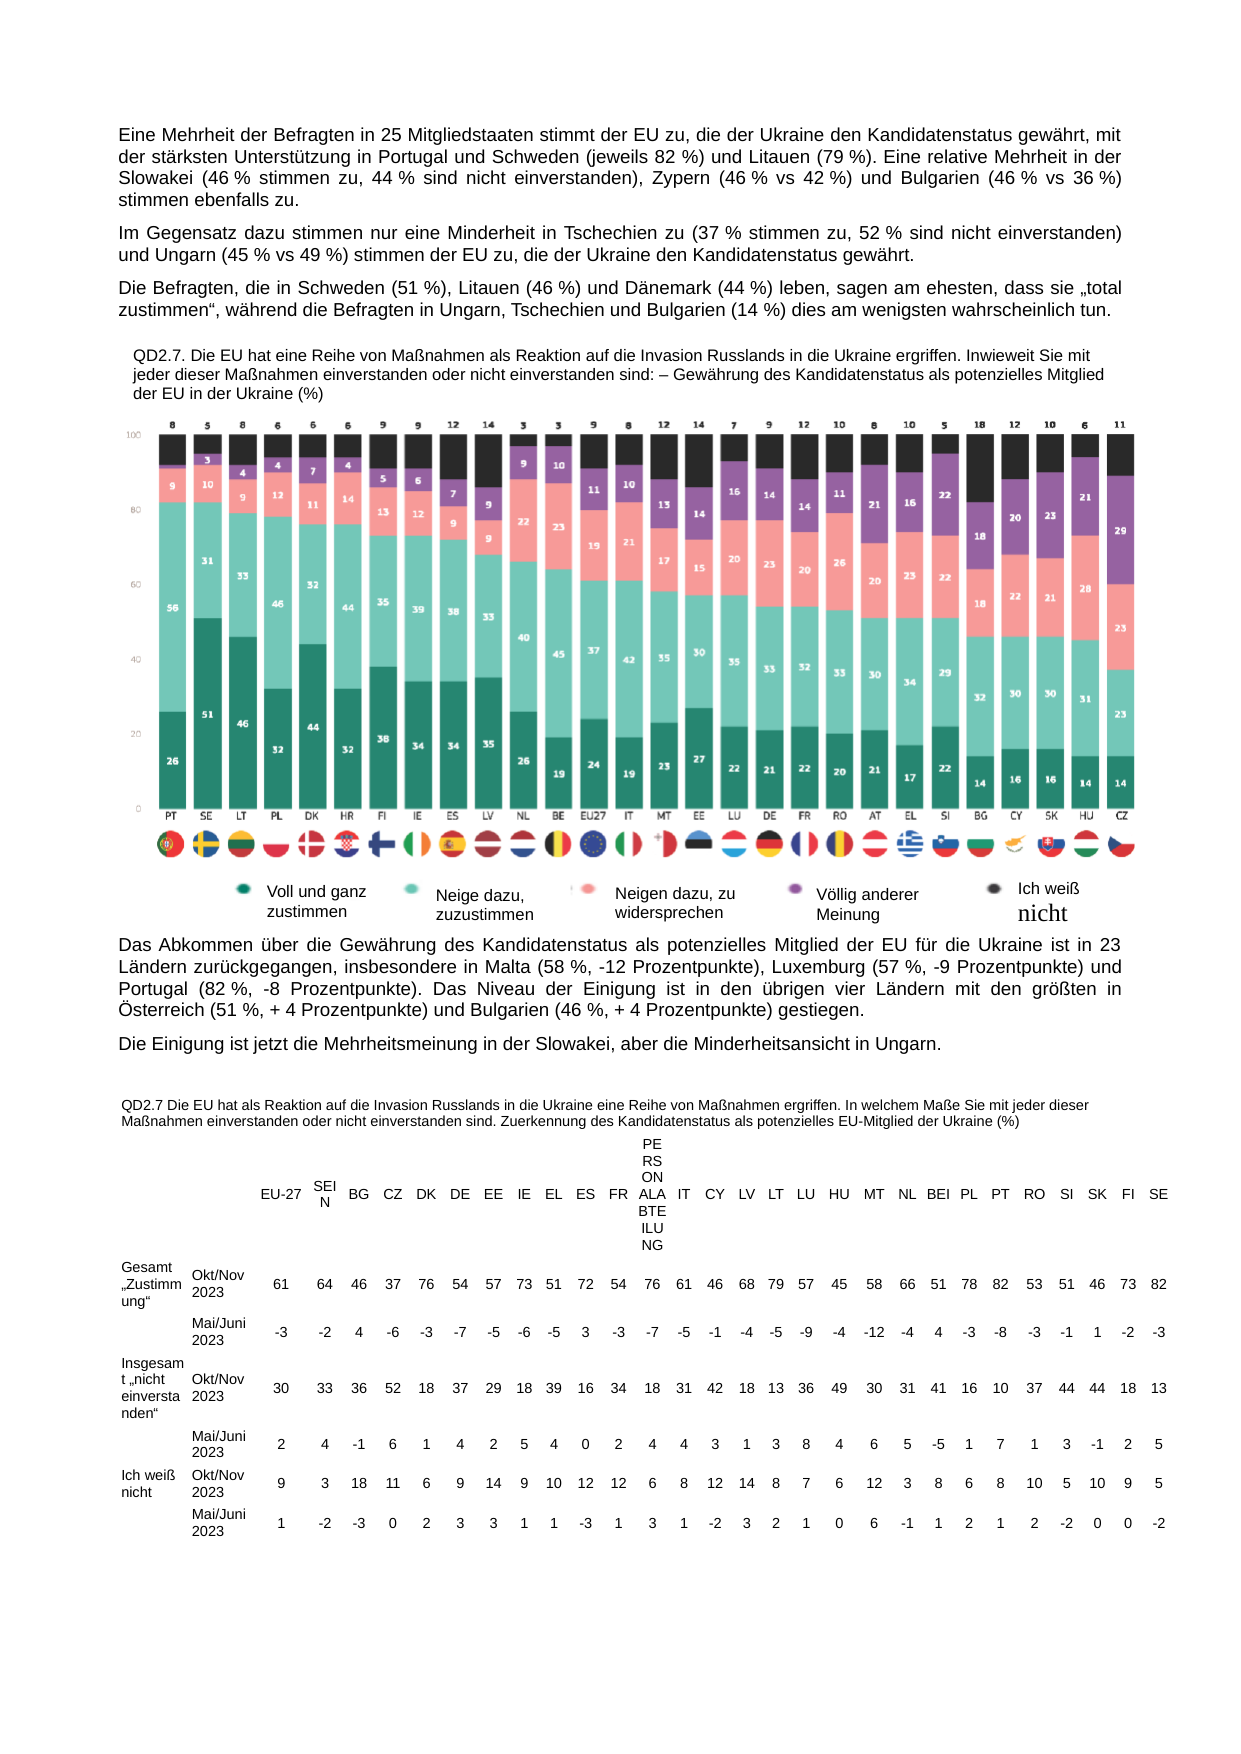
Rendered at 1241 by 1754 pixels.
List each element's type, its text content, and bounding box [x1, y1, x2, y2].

table_cell IT [670, 1133, 698, 1256]
table_cell -3 [341, 1503, 376, 1542]
table_cell [189, 1133, 254, 1256]
table_cell -1 [341, 1424, 376, 1464]
table_cell -7 [443, 1312, 477, 1351]
table_cell -1 [1053, 1312, 1081, 1351]
table_cell 12 [856, 1464, 892, 1503]
table_cell -4 [892, 1312, 923, 1351]
table_cell -12 [856, 1312, 892, 1351]
table_cell 0 [1081, 1503, 1114, 1542]
table_cell Gesamt „Zustimmung“ [118, 1256, 189, 1312]
table_cell 8 [670, 1464, 698, 1503]
table_cell EU-27 [254, 1133, 308, 1256]
table_cell 10 [1081, 1464, 1114, 1503]
table_cell 7 [984, 1424, 1016, 1464]
table_cell 2 [602, 1424, 635, 1464]
table_cell 6 [856, 1503, 892, 1542]
table_cell 30 [856, 1351, 892, 1424]
table_cell 31 [892, 1351, 923, 1424]
table_cell 3 [308, 1464, 341, 1503]
table_cell 9 [1114, 1464, 1142, 1503]
table_cell 1 [1016, 1424, 1052, 1464]
table_cell FR [602, 1133, 635, 1256]
table_cell -3 [954, 1312, 984, 1351]
table_cell PERSONALABTEILUNG [635, 1133, 669, 1256]
table_cell 79 [761, 1256, 790, 1312]
table_cell 6 [954, 1464, 984, 1503]
text Im Gegensatz dazu stimmen nur eine Minderheit in Tschechien zu (37 % stimmen zu, 52 % sind nicht einverstanden) und Ungarn (45 % vs 49 %) stimmen der EU zu, die der Ukraine den Kandidatenstatus gewährt. [118, 222, 1122, 265]
table_cell -5 [670, 1312, 698, 1351]
table_cell -5 [477, 1312, 510, 1351]
table_cell RO [1016, 1133, 1052, 1256]
table_cell 44 [1081, 1351, 1114, 1424]
table_cell 39 [538, 1351, 569, 1424]
table_cell 13 [1142, 1351, 1175, 1424]
table_cell 8 [790, 1424, 822, 1464]
table_cell 1 [984, 1503, 1016, 1542]
table_cell -5 [538, 1312, 569, 1351]
table_cell 3 [732, 1503, 761, 1542]
table_cell 37 [376, 1256, 409, 1312]
table_cell 46 [698, 1256, 732, 1312]
table_cell 4 [538, 1424, 569, 1464]
table_cell CY [698, 1133, 732, 1256]
table_cell 16 [954, 1351, 984, 1424]
table_cell -1 [698, 1312, 732, 1351]
table_cell Mai/Juni 2023 [189, 1312, 254, 1351]
table_header QD2.7 Die EU hat als Reaktion auf die Invasion Russlands in die Ukraine eine Reihe von Maßnahmen ergriffen. In welchem Maße Sie mit jeder dieser Maßnahmen einverstanden oder nicht einverstanden sind. Zuerkennung des Kandidatenstatus als potenzielles EU-Mitglied der Ukraine (%) [118, 1093, 1175, 1133]
table_cell SE [1142, 1133, 1175, 1256]
table_cell 12 [569, 1464, 602, 1503]
table_cell -3 [1142, 1312, 1175, 1351]
table_cell 10 [1016, 1464, 1052, 1503]
table_cell 61 [670, 1256, 698, 1312]
table_cell -3 [602, 1312, 635, 1351]
table_cell IE [510, 1133, 538, 1256]
table_cell 49 [822, 1351, 856, 1424]
text Eine Mehrheit der Befragten in 25 Mitgliedstaaten stimmt der EU zu, die der Ukraine den Kandidatenstatus gewährt, mit der stärksten Unterstützung in Portugal und Schweden (jeweils 82 %) und Litauen (79 %). Eine relative Mehrheit in der Slowakei (46 % stimmen zu, 44 % sind nicht einverstanden), Zypern (46 % vs 42 %) und Bulgarien (46 % vs 36 %) stimmen ebenfalls zu. [118, 124, 1122, 210]
table_cell 57 [790, 1256, 822, 1312]
table_cell 6 [856, 1424, 892, 1464]
table_cell 11 [376, 1464, 409, 1503]
table_cell 9 [443, 1464, 477, 1503]
table_cell 7 [790, 1464, 822, 1503]
table_cell 5 [892, 1424, 923, 1464]
table_cell 46 [341, 1256, 376, 1312]
table_cell ES [569, 1133, 602, 1256]
table_cell 1 [254, 1503, 308, 1542]
table_cell 5 [1142, 1464, 1175, 1503]
table_cell 10 [538, 1464, 569, 1503]
table_cell 3 [698, 1424, 732, 1464]
table_cell BG [341, 1133, 376, 1256]
table_cell -2 [698, 1503, 732, 1542]
table_cell 18 [341, 1464, 376, 1503]
table_cell 18 [409, 1351, 443, 1424]
table_cell 46 [1081, 1256, 1114, 1312]
table_cell 37 [1016, 1351, 1052, 1424]
text Die Befragten, die in Schweden (51 %), Litauen (46 %) und Dänemark (44 %) leben, sagen am ehesten, dass sie „total zustimmen“, während die Befragten in Ungarn, Tschechien und Bulgarien (14 %) dies am wenigsten wahrscheinlich tun. [118, 277, 1122, 320]
table_cell MT [856, 1133, 892, 1256]
table_cell 13 [761, 1351, 790, 1424]
table_cell 2 [409, 1503, 443, 1542]
table_cell 3 [761, 1424, 790, 1464]
table_cell -1 [1081, 1424, 1114, 1464]
table_cell HU [822, 1133, 856, 1256]
table_cell 76 [635, 1256, 669, 1312]
table_cell LV [732, 1133, 761, 1256]
table_cell 3 [443, 1503, 477, 1542]
table_cell [118, 1503, 189, 1542]
table_cell 54 [602, 1256, 635, 1312]
table_cell -3 [409, 1312, 443, 1351]
table_cell 4 [635, 1424, 669, 1464]
table_cell -6 [510, 1312, 538, 1351]
table_cell 45 [822, 1256, 856, 1312]
table_cell 29 [477, 1351, 510, 1424]
text Das Abkommen über die Gewährung des Kandidatenstatus als potenzielles Mitglied der EU für die Ukraine ist in 23 Ländern zurückgegangen, insbesondere in Malta (58 %, -12 Prozentpunkte), Luxemburg (57 %, -9 Prozentpunkte) und Portugal (82 %, -8 Prozentpunkte). Das Niveau der Einigung ist in den übrigen vier Ländern mit den größten in Österreich (51 %, + 4 Prozentpunkte) und Bulgarien (46 %, + 4 Prozentpunkte) gestiegen. [118, 332, 1122, 1020]
table_cell -9 [790, 1312, 822, 1351]
table_cell 36 [341, 1351, 376, 1424]
table_cell 10 [984, 1351, 1016, 1424]
table_cell 66 [892, 1256, 923, 1312]
table_cell EL [538, 1133, 569, 1256]
table_cell 57 [477, 1256, 510, 1312]
table_cell 4 [341, 1312, 376, 1351]
table_cell 18 [732, 1351, 761, 1424]
table_cell -2 [308, 1503, 341, 1542]
table_cell Okt/Nov 2023 [189, 1351, 254, 1424]
table_cell 1 [954, 1424, 984, 1464]
table_cell 41 [923, 1351, 954, 1424]
table_cell -2 [308, 1312, 341, 1351]
table_cell 33 [308, 1351, 341, 1424]
table_cell EE [477, 1133, 510, 1256]
table_cell 1 [790, 1503, 822, 1542]
table_cell 51 [923, 1256, 954, 1312]
table_cell 6 [635, 1464, 669, 1503]
table_cell DK [409, 1133, 443, 1256]
table_cell PT [984, 1133, 1016, 1256]
table_cell 3 [569, 1312, 602, 1351]
table_cell -6 [376, 1312, 409, 1351]
table_cell 3 [1053, 1424, 1081, 1464]
table_cell -2 [1142, 1503, 1175, 1542]
table_cell BEI [923, 1133, 954, 1256]
table_cell 12 [698, 1464, 732, 1503]
table_cell Insgesamt „nicht einverstanden“ [118, 1351, 189, 1424]
table_cell 1 [732, 1424, 761, 1464]
table_cell 42 [698, 1351, 732, 1424]
table_cell -8 [984, 1312, 1016, 1351]
table_cell 34 [602, 1351, 635, 1424]
table_cell 51 [1053, 1256, 1081, 1312]
table_cell 2 [477, 1424, 510, 1464]
table_cell 53 [1016, 1256, 1052, 1312]
table_cell 3 [635, 1503, 669, 1542]
table_cell -5 [923, 1424, 954, 1464]
table_cell 4 [670, 1424, 698, 1464]
table_cell 1 [409, 1424, 443, 1464]
table_cell -3 [1016, 1312, 1052, 1351]
table_cell 14 [732, 1464, 761, 1503]
table_cell 61 [254, 1256, 308, 1312]
table_cell 1 [538, 1503, 569, 1542]
table_cell SI [1053, 1133, 1081, 1256]
table_cell -3 [569, 1503, 602, 1542]
table_cell [118, 1312, 189, 1351]
table_cell 68 [732, 1256, 761, 1312]
table_cell 54 [443, 1256, 477, 1312]
table_cell 5 [1053, 1464, 1081, 1503]
table_cell -5 [761, 1312, 790, 1351]
table_cell 82 [984, 1256, 1016, 1312]
table_cell 4 [443, 1424, 477, 1464]
table_cell [118, 1133, 189, 1256]
table_cell FI [1114, 1133, 1142, 1256]
table_cell -3 [254, 1312, 308, 1351]
table_cell 2 [1114, 1424, 1142, 1464]
table_cell 0 [376, 1503, 409, 1542]
table_cell -7 [635, 1312, 669, 1351]
table_cell 18 [1114, 1351, 1142, 1424]
table_cell 6 [376, 1424, 409, 1464]
table_cell NL [892, 1133, 923, 1256]
table_cell 82 [1142, 1256, 1175, 1312]
table_cell 6 [409, 1464, 443, 1503]
picture [221, 870, 1009, 908]
table_cell LU [790, 1133, 822, 1256]
table_cell 31 [670, 1351, 698, 1424]
table_cell 36 [790, 1351, 822, 1424]
table_cell SEIN [308, 1133, 341, 1256]
table_cell 4 [923, 1312, 954, 1351]
picture [121, 418, 1138, 861]
table_cell 1 [670, 1503, 698, 1542]
table_cell 52 [376, 1351, 409, 1424]
table_cell 8 [923, 1464, 954, 1503]
table_cell Ich weiß nicht [118, 1464, 189, 1503]
table_cell 72 [569, 1256, 602, 1312]
table_cell PL [954, 1133, 984, 1256]
table_cell -2 [1114, 1312, 1142, 1351]
table_cell -4 [732, 1312, 761, 1351]
table_cell Mai/Juni 2023 [189, 1424, 254, 1464]
table_cell 5 [510, 1424, 538, 1464]
text Die Einigung ist jetzt die Mehrheitsmeinung in der Slowakei, aber die Minderheitsansicht in Ungarn. [118, 1032, 1122, 1054]
table_cell 1 [1081, 1312, 1114, 1351]
table_cell 76 [409, 1256, 443, 1312]
table_cell 5 [1142, 1424, 1175, 1464]
table_cell 1 [602, 1503, 635, 1542]
table_cell 6 [822, 1464, 856, 1503]
table_cell 1 [923, 1503, 954, 1542]
table_cell SK [1081, 1133, 1114, 1256]
table_cell 78 [954, 1256, 984, 1312]
table_cell 3 [892, 1464, 923, 1503]
table_cell -4 [822, 1312, 856, 1351]
table_cell CZ [376, 1133, 409, 1256]
table_cell [118, 1424, 189, 1464]
table_cell 9 [254, 1464, 308, 1503]
table_cell 73 [510, 1256, 538, 1312]
table_cell 3 [477, 1503, 510, 1542]
table_cell 51 [538, 1256, 569, 1312]
table_cell -1 [892, 1503, 923, 1542]
table_cell 4 [308, 1424, 341, 1464]
table_cell 0 [1114, 1503, 1142, 1542]
table_cell 58 [856, 1256, 892, 1312]
table_cell 0 [569, 1424, 602, 1464]
table_cell 2 [1016, 1503, 1052, 1542]
table_cell 18 [635, 1351, 669, 1424]
table_cell 37 [443, 1351, 477, 1424]
table_cell 18 [510, 1351, 538, 1424]
table_cell 64 [308, 1256, 341, 1312]
table_cell 14 [477, 1464, 510, 1503]
table_cell 2 [254, 1424, 308, 1464]
table_cell -2 [1053, 1503, 1081, 1542]
table_cell 8 [761, 1464, 790, 1503]
table_cell 73 [1114, 1256, 1142, 1312]
table_cell 4 [822, 1424, 856, 1464]
table_cell 9 [510, 1464, 538, 1503]
table_cell DE [443, 1133, 477, 1256]
table_cell Mai/Juni 2023 [189, 1503, 254, 1542]
table_cell 16 [569, 1351, 602, 1424]
table_cell 30 [254, 1351, 308, 1424]
table_cell 2 [761, 1503, 790, 1542]
table_cell Okt/Nov 2023 [189, 1464, 254, 1503]
table_cell 8 [984, 1464, 1016, 1503]
table_cell Okt/Nov 2023 [189, 1256, 254, 1312]
table_cell 0 [822, 1503, 856, 1542]
table_cell 2 [954, 1503, 984, 1542]
table_cell 1 [510, 1503, 538, 1542]
table_cell 44 [1053, 1351, 1081, 1424]
table_cell 12 [602, 1464, 635, 1503]
table_cell LT [761, 1133, 790, 1256]
